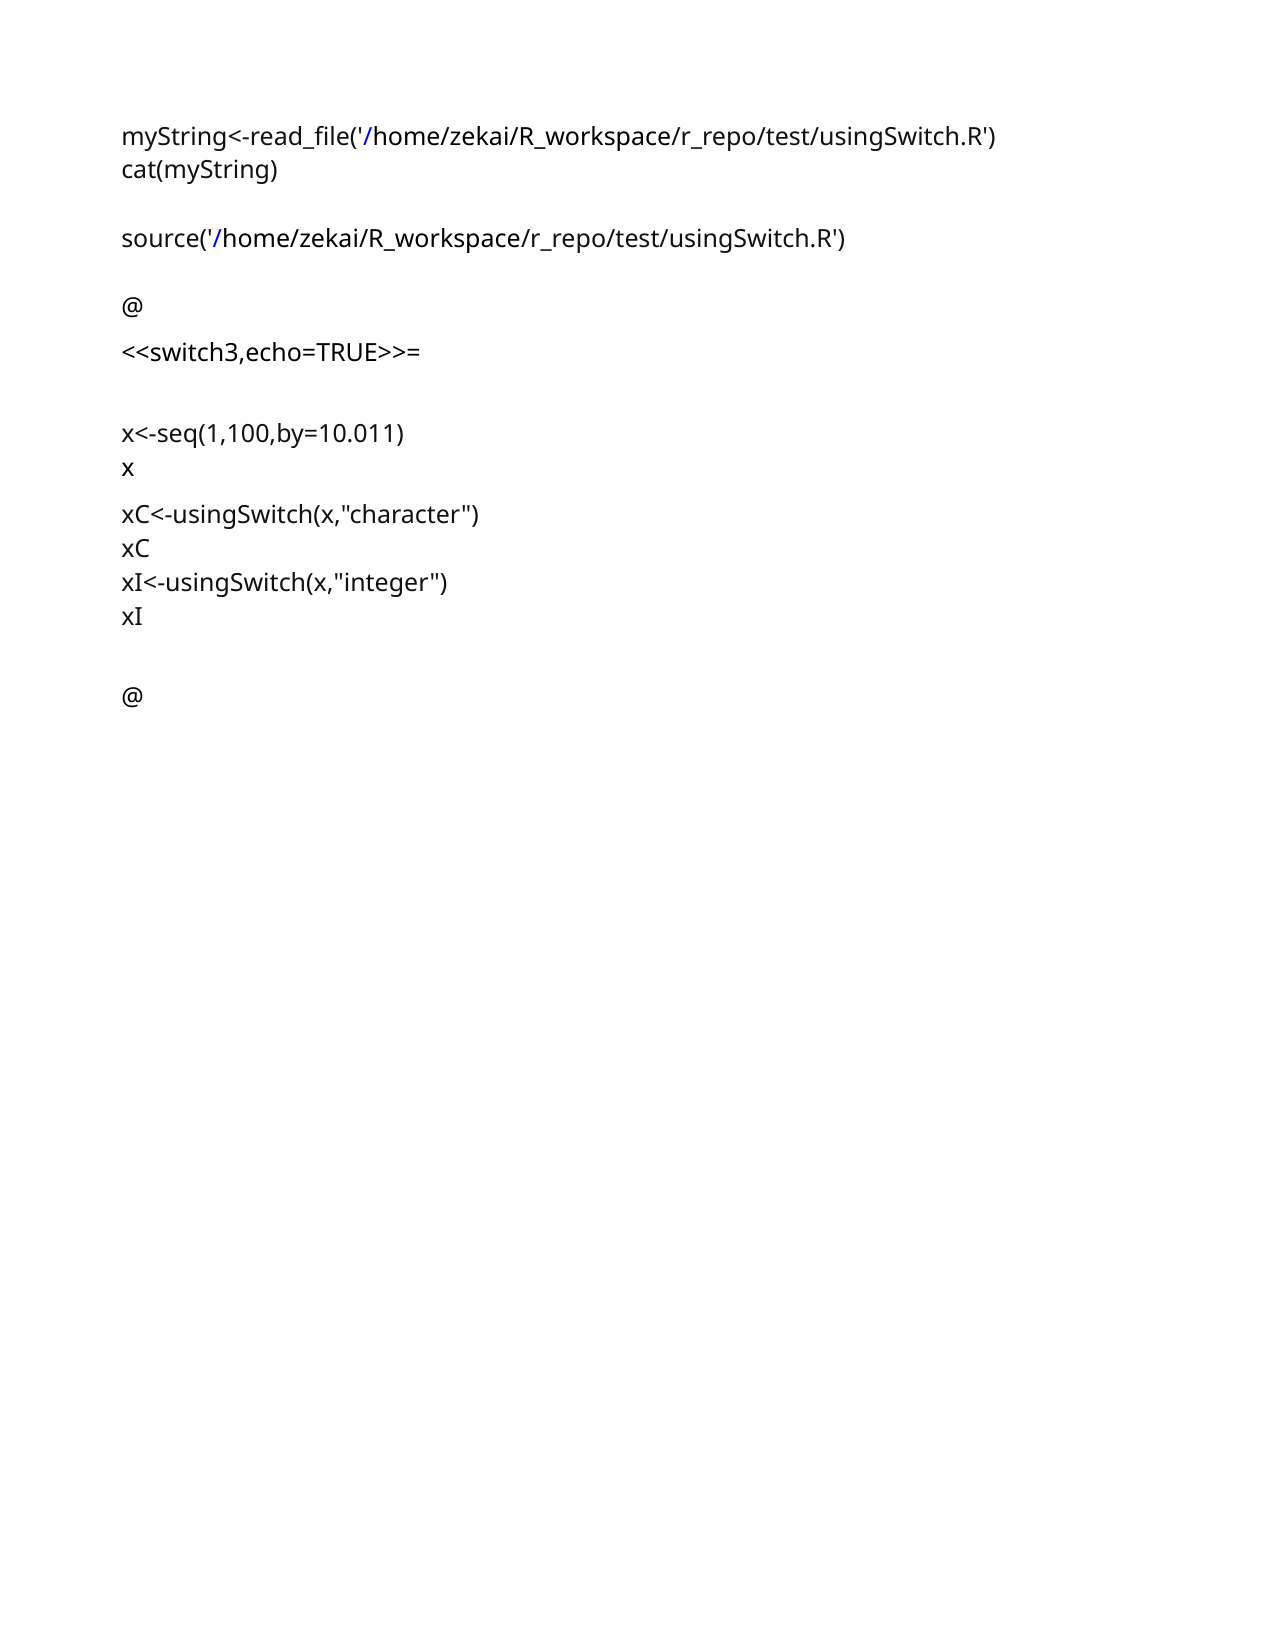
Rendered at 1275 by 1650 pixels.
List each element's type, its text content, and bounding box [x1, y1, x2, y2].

text source('/home/zekai/R_workspace/r_repo/test/usingSwitch.R') [121, 220, 1158, 254]
text cat(myString) [121, 152, 1158, 186]
text x<-seq(1,100,by=10.011) [121, 416, 1158, 450]
text xC<-usingSwitch(x,"character") [121, 496, 1158, 530]
text xC [121, 530, 1158, 564]
text x [121, 450, 1158, 484]
text myString<-read_file('/home/zekai/R_workspace/r_repo/test/usingSwitch.R') [121, 118, 1158, 152]
text @ [121, 288, 1158, 322]
text xI [121, 598, 1158, 632]
text <<switch3,echo=TRUE>>= [121, 335, 1158, 369]
text xI<-usingSwitch(x,"integer") [121, 564, 1158, 598]
text @ [121, 679, 1158, 713]
